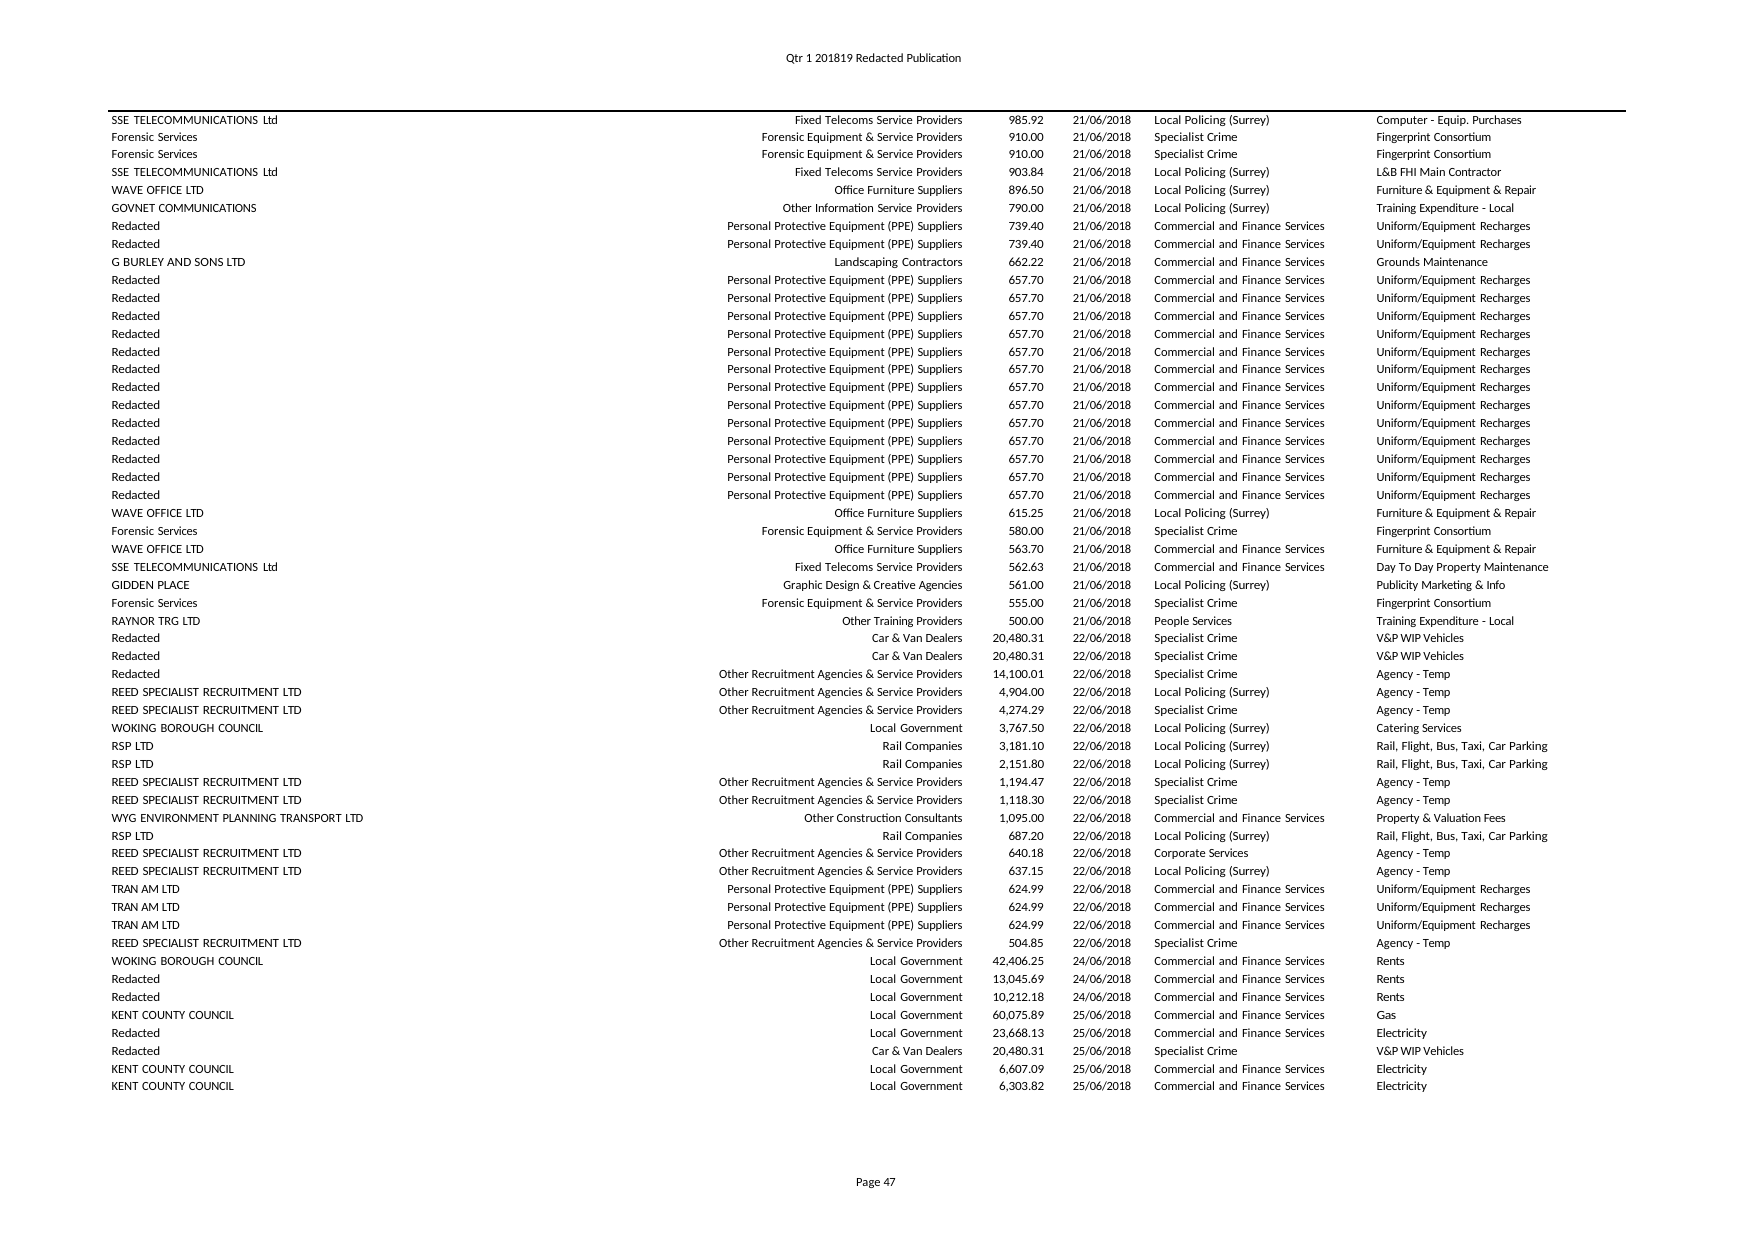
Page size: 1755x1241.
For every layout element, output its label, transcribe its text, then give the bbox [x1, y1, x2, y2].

table_cell Local Government [673, 1060, 964, 1078]
table_cell Electricity [1373, 1024, 1626, 1042]
table_cell Redacted [108, 325, 673, 343]
table_cell 903.84 [965, 164, 1050, 182]
table_cell 657.70 [965, 415, 1050, 433]
table_cell Local Policing (Surrey) [1151, 200, 1373, 217]
table_cell Specialist Crime [1151, 701, 1373, 719]
table_cell Personal Protective Equipment (PPE) Suppliers [673, 916, 964, 934]
table_cell Local Policing (Surrey) [1151, 737, 1373, 755]
table_cell Redacted [108, 630, 673, 648]
table_cell GOVNET COMMUNICATIONS [108, 200, 673, 217]
table_cell Personal Protective Equipment (PPE) Suppliers [673, 343, 964, 361]
table_cell Forensic Equipment & Service Providers [673, 522, 964, 540]
table_cell REED SPECIALIST RECRUITMENT LTD [108, 773, 673, 791]
table_cell 21/06/2018 [1050, 200, 1151, 217]
table_cell Personal Protective Equipment (PPE) Suppliers [673, 325, 964, 343]
table_cell Fixed Telecoms Service Providers [673, 164, 964, 182]
table_cell Rail, Flight, Bus, Taxi, Car Parking [1373, 755, 1626, 773]
table_cell 24/06/2018 [1050, 988, 1151, 1006]
table_cell Commercial and Finance Services [1151, 970, 1373, 988]
table_cell Local Policing (Surrey) [1151, 827, 1373, 845]
table_cell Commercial and Finance Services [1151, 379, 1373, 397]
table_cell L&B FHI Main Contractor [1373, 164, 1626, 182]
table_cell 657.70 [965, 451, 1050, 468]
table_cell Uniform/Equipment Recharges [1373, 397, 1626, 415]
table_cell Uniform/Equipment Recharges [1373, 486, 1626, 504]
table_cell Commercial and Finance Services [1151, 469, 1373, 486]
table_cell Local Policing (Surrey) [1151, 755, 1373, 773]
table_cell 2,151.80 [965, 755, 1050, 773]
table_cell 21/06/2018 [1050, 307, 1151, 325]
table_cell 624.99 [965, 916, 1050, 934]
table_cell 562.63 [965, 558, 1050, 576]
table_cell V&P WIP Vehicles [1373, 648, 1626, 666]
table_cell 24/06/2018 [1050, 953, 1151, 970]
table_cell Other Recruitment Agencies & Service Providers [673, 684, 964, 701]
table_cell 24/06/2018 [1050, 970, 1151, 988]
table_cell Redacted [108, 1042, 673, 1060]
table_cell 657.70 [965, 361, 1050, 379]
table_cell 21/06/2018 [1050, 235, 1151, 253]
table_cell Redacted [108, 343, 673, 361]
table_cell Uniform/Equipment Recharges [1373, 218, 1626, 235]
table_cell REED SPECIALIST RECRUITMENT LTD [108, 684, 673, 701]
table_cell Redacted [108, 666, 673, 683]
table_cell Commercial and Finance Services [1151, 916, 1373, 934]
table_cell 1,118.30 [965, 791, 1050, 809]
table_cell WOKING BOROUGH COUNCIL [108, 953, 673, 970]
table_cell Redacted [108, 486, 673, 504]
table_cell 22/06/2018 [1050, 899, 1151, 916]
table_cell 21/06/2018 [1050, 612, 1151, 630]
table_cell 22/06/2018 [1050, 755, 1151, 773]
table_cell 25/06/2018 [1050, 1024, 1151, 1042]
table_cell 3,767.50 [965, 719, 1050, 737]
table_cell 563.70 [965, 540, 1050, 558]
table_cell Corporate Services [1151, 845, 1373, 863]
table_cell REED SPECIALIST RECRUITMENT LTD [108, 935, 673, 952]
table_cell Forensic Equipment & Service Providers [673, 594, 964, 612]
table_cell Uniform/Equipment Recharges [1373, 289, 1626, 307]
table_cell 21/06/2018 [1050, 558, 1151, 576]
table_cell Personal Protective Equipment (PPE) Suppliers [673, 379, 964, 397]
table_cell Redacted [108, 469, 673, 486]
table_cell Other Recruitment Agencies & Service Providers [673, 773, 964, 791]
table_cell WAVE OFFICE LTD [108, 540, 673, 558]
table_cell Rail, Flight, Bus, Taxi, Car Parking [1373, 827, 1626, 845]
table_cell Redacted [108, 271, 673, 289]
table_cell 10,212.18 [965, 988, 1050, 1006]
table_cell Redacted [108, 397, 673, 415]
table_cell Local Government [673, 1024, 964, 1042]
table_cell Redacted [108, 648, 673, 666]
table_cell Commercial and Finance Services [1151, 1060, 1373, 1078]
table_cell 21/06/2018 [1050, 504, 1151, 522]
table_cell Furniture & Equipment & Repair [1373, 540, 1626, 558]
table_cell Rents [1373, 988, 1626, 1006]
table_cell Agency - Temp [1373, 791, 1626, 809]
table_cell Forensic Services [108, 594, 673, 612]
table_cell Computer - Equip. Purchases [1373, 112, 1626, 128]
table_cell Commercial and Finance Services [1151, 881, 1373, 898]
table_cell 504.85 [965, 935, 1050, 952]
table_cell Forensic Equipment & Service Providers [673, 146, 964, 164]
table_cell Other Training Providers [673, 612, 964, 630]
table_cell 21/06/2018 [1050, 164, 1151, 182]
table_cell People Services [1151, 612, 1373, 630]
table_cell G BURLEY AND SONS LTD [108, 253, 673, 271]
table_cell Commercial and Finance Services [1151, 307, 1373, 325]
table_cell 21/06/2018 [1050, 146, 1151, 164]
table_cell Local Policing (Surrey) [1151, 164, 1373, 182]
table_cell 14,100.01 [965, 666, 1050, 683]
table_cell Forensic Equipment & Service Providers [673, 128, 964, 146]
table_cell Specialist Crime [1151, 791, 1373, 809]
table_cell Graphic Design & Creative Agencies [673, 576, 964, 594]
table_cell 657.70 [965, 397, 1050, 415]
table_cell Uniform/Equipment Recharges [1373, 343, 1626, 361]
table_cell Commercial and Finance Services [1151, 218, 1373, 235]
table_cell Specialist Crime [1151, 666, 1373, 683]
table_cell Car & Van Dealers [673, 630, 964, 648]
table_cell 25/06/2018 [1050, 1078, 1151, 1095]
table_cell Agency - Temp [1373, 845, 1626, 863]
table_cell 640.18 [965, 845, 1050, 863]
table_cell KENT COUNTY COUNCIL [108, 1060, 673, 1078]
table_cell 21/06/2018 [1050, 397, 1151, 415]
table_cell Commercial and Finance Services [1151, 397, 1373, 415]
table_cell 23,668.13 [965, 1024, 1050, 1042]
table_cell Personal Protective Equipment (PPE) Suppliers [673, 235, 964, 253]
table_cell 561.00 [965, 576, 1050, 594]
table_cell 22/06/2018 [1050, 863, 1151, 881]
table_cell Other Construction Consultants [673, 809, 964, 827]
table_cell 25/06/2018 [1050, 1060, 1151, 1078]
table_cell Personal Protective Equipment (PPE) Suppliers [673, 433, 964, 451]
table_cell V&P WIP Vehicles [1373, 630, 1626, 648]
table_cell Rail Companies [673, 737, 964, 755]
table_cell 896.50 [965, 182, 1050, 199]
table_cell Specialist Crime [1151, 935, 1373, 952]
table_cell Car & Van Dealers [673, 1042, 964, 1060]
table_cell 20,480.31 [965, 630, 1050, 648]
table_cell 22/06/2018 [1050, 809, 1151, 827]
table_cell Redacted [108, 1024, 673, 1042]
table_cell Personal Protective Equipment (PPE) Suppliers [673, 218, 964, 235]
table_cell Personal Protective Equipment (PPE) Suppliers [673, 307, 964, 325]
table_cell 580.00 [965, 522, 1050, 540]
table_cell Redacted [108, 451, 673, 468]
table_cell 910.00 [965, 146, 1050, 164]
table_cell 657.70 [965, 433, 1050, 451]
table_cell 657.70 [965, 469, 1050, 486]
table_cell Other Recruitment Agencies & Service Providers [673, 863, 964, 881]
table_cell 662.22 [965, 253, 1050, 271]
table_cell 22/06/2018 [1050, 630, 1151, 648]
table_cell Forensic Services [108, 522, 673, 540]
table_cell Furniture & Equipment & Repair [1373, 504, 1626, 522]
table_cell 657.70 [965, 343, 1050, 361]
table_cell Personal Protective Equipment (PPE) Suppliers [673, 289, 964, 307]
table_cell 60,075.89 [965, 1006, 1050, 1024]
table_cell 21/06/2018 [1050, 289, 1151, 307]
table_cell 3,181.10 [965, 737, 1050, 755]
table_cell Day To Day Property Maintenance [1373, 558, 1626, 576]
table_cell 21/06/2018 [1050, 576, 1151, 594]
table_cell Specialist Crime [1151, 146, 1373, 164]
table_cell Furniture & Equipment & Repair [1373, 182, 1626, 199]
table_cell RSP LTD [108, 737, 673, 755]
table_cell Local Policing (Surrey) [1151, 182, 1373, 199]
table_cell 687.20 [965, 827, 1050, 845]
table_cell TRAN AM LTD [108, 916, 673, 934]
table_cell WAVE OFFICE LTD [108, 504, 673, 522]
table_cell Other Information Service Providers [673, 200, 964, 217]
table_cell 657.70 [965, 325, 1050, 343]
table_cell Commercial and Finance Services [1151, 1078, 1373, 1095]
table_cell 910.00 [965, 128, 1050, 146]
table_cell Commercial and Finance Services [1151, 451, 1373, 468]
table_cell 555.00 [965, 594, 1050, 612]
table_cell 4,274.29 [965, 701, 1050, 719]
table_cell 21/06/2018 [1050, 361, 1151, 379]
table_cell Uniform/Equipment Recharges [1373, 271, 1626, 289]
table_cell 25/06/2018 [1050, 1042, 1151, 1060]
table_cell WOKING BOROUGH COUNCIL [108, 719, 673, 737]
table_cell Uniform/Equipment Recharges [1373, 451, 1626, 468]
table_cell Agency - Temp [1373, 666, 1626, 683]
table_cell 500.00 [965, 612, 1050, 630]
table_cell Uniform/Equipment Recharges [1373, 899, 1626, 916]
table_cell 637.15 [965, 863, 1050, 881]
table_cell 4,904.00 [965, 684, 1050, 701]
table_cell 657.70 [965, 486, 1050, 504]
table_cell Commercial and Finance Services [1151, 953, 1373, 970]
table_cell 21/06/2018 [1050, 451, 1151, 468]
table_cell Fingerprint Consortium [1373, 522, 1626, 540]
table_cell Personal Protective Equipment (PPE) Suppliers [673, 899, 964, 916]
table_cell Specialist Crime [1151, 773, 1373, 791]
table_cell Personal Protective Equipment (PPE) Suppliers [673, 451, 964, 468]
table_cell 21/06/2018 [1050, 253, 1151, 271]
table_cell Other Recruitment Agencies & Service Providers [673, 791, 964, 809]
table_cell TRAN AM LTD [108, 881, 673, 898]
table_cell Specialist Crime [1151, 648, 1373, 666]
table_cell Other Recruitment Agencies & Service Providers [673, 701, 964, 719]
table_cell 22/06/2018 [1050, 773, 1151, 791]
table_cell Grounds Maintenance [1373, 253, 1626, 271]
table_cell Personal Protective Equipment (PPE) Suppliers [673, 397, 964, 415]
table_cell Agency - Temp [1373, 935, 1626, 952]
table_cell 1,194.47 [965, 773, 1050, 791]
table_cell Local Policing (Surrey) [1151, 684, 1373, 701]
table_cell Commercial and Finance Services [1151, 253, 1373, 271]
table_cell 615.25 [965, 504, 1050, 522]
table_cell Publicity Marketing & Info [1373, 576, 1626, 594]
table_cell 624.99 [965, 899, 1050, 916]
table_cell Uniform/Equipment Recharges [1373, 916, 1626, 934]
table_cell 21/06/2018 [1050, 325, 1151, 343]
table_cell 22/06/2018 [1050, 935, 1151, 952]
table_cell Property & Valuation Fees [1373, 809, 1626, 827]
table_cell 739.40 [965, 218, 1050, 235]
table_cell Specialist Crime [1151, 630, 1373, 648]
table_cell 22/06/2018 [1050, 684, 1151, 701]
table_cell SSE TELECOMMUNICATIONS Ltd [108, 164, 673, 182]
table_cell 22/06/2018 [1050, 916, 1151, 934]
table_cell Commercial and Finance Services [1151, 558, 1373, 576]
table_cell Uniform/Equipment Recharges [1373, 235, 1626, 253]
table_cell Commercial and Finance Services [1151, 415, 1373, 433]
table_cell 22/06/2018 [1050, 737, 1151, 755]
table_cell Office Furniture Suppliers [673, 504, 964, 522]
table_cell 21/06/2018 [1050, 343, 1151, 361]
table_cell Specialist Crime [1151, 128, 1373, 146]
table_cell Electricity [1373, 1060, 1626, 1078]
table_cell Redacted [108, 433, 673, 451]
table_cell 1,095.00 [965, 809, 1050, 827]
table_cell 13,045.69 [965, 970, 1050, 988]
table_cell 21/06/2018 [1050, 522, 1151, 540]
table_cell Rail, Flight, Bus, Taxi, Car Parking [1373, 737, 1626, 755]
table_cell Specialist Crime [1151, 594, 1373, 612]
table_cell RSP LTD [108, 755, 673, 773]
table_cell Personal Protective Equipment (PPE) Suppliers [673, 881, 964, 898]
table_cell Personal Protective Equipment (PPE) Suppliers [673, 361, 964, 379]
table_cell Local Government [673, 953, 964, 970]
table_cell Local Government [673, 1006, 964, 1024]
table_cell Rents [1373, 970, 1626, 988]
table_cell 21/06/2018 [1050, 182, 1151, 199]
table_cell Fingerprint Consortium [1373, 594, 1626, 612]
table_cell Uniform/Equipment Recharges [1373, 415, 1626, 433]
table_cell Fixed Telecoms Service Providers [673, 558, 964, 576]
table_cell KENT COUNTY COUNCIL [108, 1006, 673, 1024]
table_cell 21/06/2018 [1050, 128, 1151, 146]
table_cell Agency - Temp [1373, 701, 1626, 719]
table_cell Uniform/Equipment Recharges [1373, 881, 1626, 898]
table_cell KENT COUNTY COUNCIL [108, 1078, 673, 1095]
table_cell 657.70 [965, 289, 1050, 307]
table_cell Office Furniture Suppliers [673, 540, 964, 558]
table_cell 21/06/2018 [1050, 486, 1151, 504]
table_cell Rail Companies [673, 827, 964, 845]
table_cell Agency - Temp [1373, 863, 1626, 881]
table_cell REED SPECIALIST RECRUITMENT LTD [108, 863, 673, 881]
table_cell REED SPECIALIST RECRUITMENT LTD [108, 791, 673, 809]
table_cell Local Policing (Surrey) [1151, 576, 1373, 594]
table_cell Commercial and Finance Services [1151, 325, 1373, 343]
table_cell 22/06/2018 [1050, 701, 1151, 719]
table_cell Commercial and Finance Services [1151, 486, 1373, 504]
table_cell 790.00 [965, 200, 1050, 217]
table_cell 21/06/2018 [1050, 218, 1151, 235]
table_cell Agency - Temp [1373, 684, 1626, 701]
table_cell Commercial and Finance Services [1151, 271, 1373, 289]
table_cell REED SPECIALIST RECRUITMENT LTD [108, 701, 673, 719]
table_cell Agency - Temp [1373, 773, 1626, 791]
table_cell Office Furniture Suppliers [673, 182, 964, 199]
table_cell 21/06/2018 [1050, 415, 1151, 433]
table_cell Uniform/Equipment Recharges [1373, 469, 1626, 486]
table_cell Specialist Crime [1151, 1042, 1373, 1060]
table_cell SSE TELECOMMUNICATIONS Ltd [108, 112, 673, 128]
table_cell Rail Companies [673, 755, 964, 773]
table_cell Redacted [108, 415, 673, 433]
table_cell 21/06/2018 [1050, 433, 1151, 451]
table_cell Specialist Crime [1151, 522, 1373, 540]
table_cell 22/06/2018 [1050, 845, 1151, 863]
table_cell Car & Van Dealers [673, 648, 964, 666]
table_cell 20,480.31 [965, 1042, 1050, 1060]
table_cell 20,480.31 [965, 648, 1050, 666]
table_cell Redacted [108, 988, 673, 1006]
table_cell 42,406.25 [965, 953, 1050, 970]
table_cell 25/06/2018 [1050, 1006, 1151, 1024]
table_cell Uniform/Equipment Recharges [1373, 307, 1626, 325]
table_cell RAYNOR TRG LTD [108, 612, 673, 630]
table_cell 22/06/2018 [1050, 648, 1151, 666]
table_cell GIDDEN PLACE [108, 576, 673, 594]
table_cell Rents [1373, 953, 1626, 970]
table_cell SSE TELECOMMUNICATIONS Ltd [108, 558, 673, 576]
table_cell 21/06/2018 [1050, 112, 1151, 128]
table_cell Personal Protective Equipment (PPE) Suppliers [673, 486, 964, 504]
table_cell Fingerprint Consortium [1373, 146, 1626, 164]
table_cell 21/06/2018 [1050, 540, 1151, 558]
table_cell Training Expenditure - Local [1373, 612, 1626, 630]
table_cell Electricity [1373, 1078, 1626, 1095]
table_cell Uniform/Equipment Recharges [1373, 433, 1626, 451]
table_cell Commercial and Finance Services [1151, 1024, 1373, 1042]
table_cell Forensic Services [108, 128, 673, 146]
table_cell 21/06/2018 [1050, 594, 1151, 612]
table_cell WAVE OFFICE LTD [108, 182, 673, 199]
table_cell 624.99 [965, 881, 1050, 898]
table_cell Forensic Services [108, 146, 673, 164]
table_cell Commercial and Finance Services [1151, 809, 1373, 827]
table_cell Redacted [108, 307, 673, 325]
table_cell Personal Protective Equipment (PPE) Suppliers [673, 271, 964, 289]
table_cell TRAN AM LTD [108, 899, 673, 916]
table_cell Gas [1373, 1006, 1626, 1024]
table_cell 985.92 [965, 112, 1050, 128]
table_cell Commercial and Finance Services [1151, 235, 1373, 253]
table_cell Other Recruitment Agencies & Service Providers [673, 845, 964, 863]
table_cell Redacted [108, 970, 673, 988]
table_cell Uniform/Equipment Recharges [1373, 379, 1626, 397]
table_cell 657.70 [965, 271, 1050, 289]
table_cell Fixed Telecoms Service Providers [673, 112, 964, 128]
table_cell 21/06/2018 [1050, 271, 1151, 289]
table_cell Redacted [108, 289, 673, 307]
table_cell 657.70 [965, 379, 1050, 397]
table_cell 22/06/2018 [1050, 827, 1151, 845]
table_cell 22/06/2018 [1050, 791, 1151, 809]
table_cell 6,303.82 [965, 1078, 1050, 1095]
table_cell 657.70 [965, 307, 1050, 325]
table_cell Local Policing (Surrey) [1151, 112, 1373, 128]
table_cell Local Government [673, 970, 964, 988]
table_cell 22/06/2018 [1050, 881, 1151, 898]
table_cell Other Recruitment Agencies & Service Providers [673, 935, 964, 952]
table_cell Local Government [673, 988, 964, 1006]
table_cell 21/06/2018 [1050, 469, 1151, 486]
table_cell Redacted [108, 235, 673, 253]
table_cell Commercial and Finance Services [1151, 343, 1373, 361]
table_cell Training Expenditure - Local [1373, 200, 1626, 217]
table_cell Local Policing (Surrey) [1151, 719, 1373, 737]
table_cell 21/06/2018 [1050, 379, 1151, 397]
table_cell Commercial and Finance Services [1151, 540, 1373, 558]
table_cell 22/06/2018 [1050, 666, 1151, 683]
table_cell Commercial and Finance Services [1151, 433, 1373, 451]
table_cell Redacted [108, 361, 673, 379]
table_cell Uniform/Equipment Recharges [1373, 325, 1626, 343]
table_cell Commercial and Finance Services [1151, 988, 1373, 1006]
table_cell WYG ENVIRONMENT PLANNING TRANSPORT LTD [108, 809, 673, 827]
table_cell Local Government [673, 719, 964, 737]
table_cell Local Policing (Surrey) [1151, 863, 1373, 881]
table_cell Commercial and Finance Services [1151, 361, 1373, 379]
table_cell 6,607.09 [965, 1060, 1050, 1078]
table_cell Commercial and Finance Services [1151, 289, 1373, 307]
table_cell V&P WIP Vehicles [1373, 1042, 1626, 1060]
table_cell Redacted [108, 218, 673, 235]
table_cell Fingerprint Consortium [1373, 128, 1626, 146]
table_cell RSP LTD [108, 827, 673, 845]
table_cell Commercial and Finance Services [1151, 1006, 1373, 1024]
table_cell Local Policing (Surrey) [1151, 504, 1373, 522]
table_cell 22/06/2018 [1050, 719, 1151, 737]
table_cell Uniform/Equipment Recharges [1373, 361, 1626, 379]
table_cell REED SPECIALIST RECRUITMENT LTD [108, 845, 673, 863]
table_cell Personal Protective Equipment (PPE) Suppliers [673, 415, 964, 433]
table_cell Personal Protective Equipment (PPE) Suppliers [673, 469, 964, 486]
table_cell Catering Services [1373, 719, 1626, 737]
table_cell Local Government [673, 1078, 964, 1095]
table_cell 739.40 [965, 235, 1050, 253]
table_cell Other Recruitment Agencies & Service Providers [673, 666, 964, 683]
table_cell Landscaping Contractors [673, 253, 964, 271]
table_cell Redacted [108, 379, 673, 397]
table_cell Commercial and Finance Services [1151, 899, 1373, 916]
